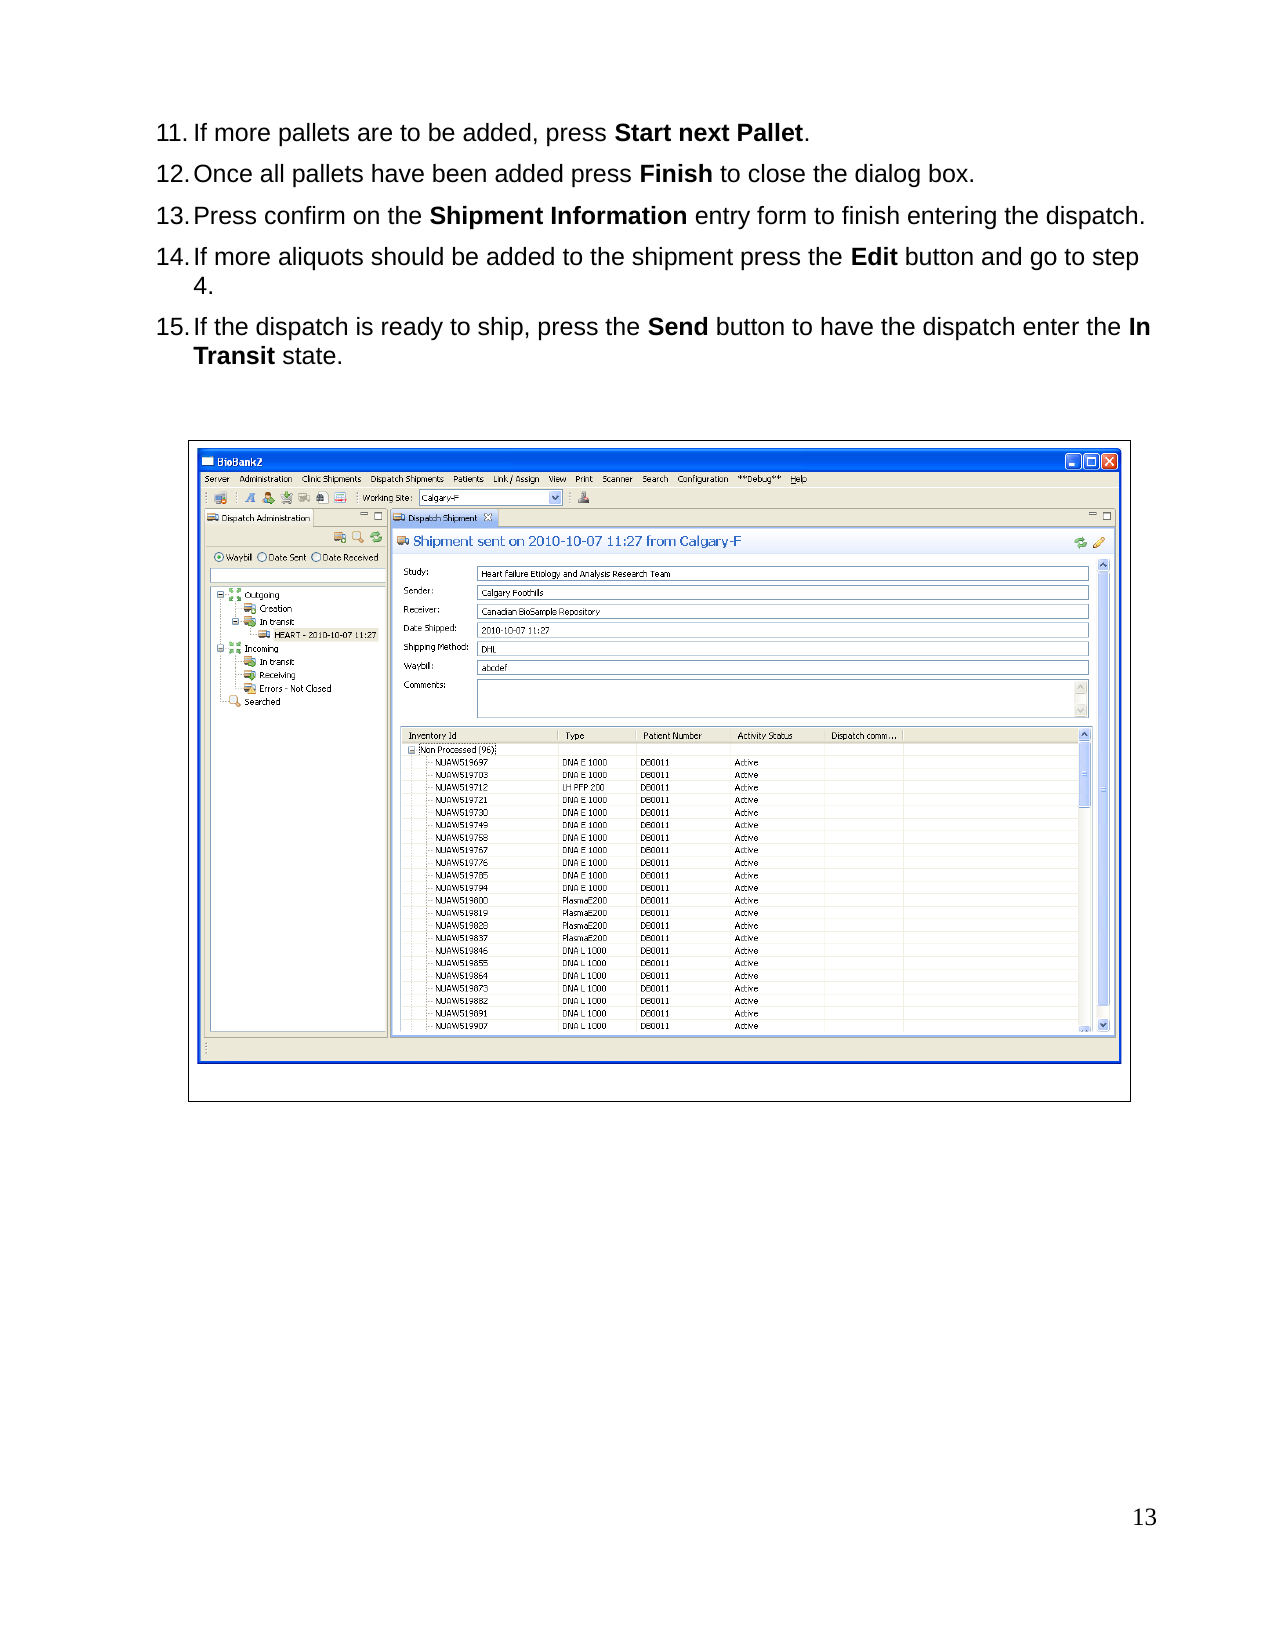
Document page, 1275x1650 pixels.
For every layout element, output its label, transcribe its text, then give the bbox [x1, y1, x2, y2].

picture [197, 448, 1122, 1064]
list If more aliquots should be added to the shipment press the Edit button and go to step 4. [156, 242, 1157, 299]
list Once all pallets have been added press Finish to close the dialog box. [156, 159, 1157, 188]
list [189, 441, 1130, 1101]
list If the dispatch is ready to ship, press the Send button to have the dispatch enter the In Transit state. [156, 312, 1157, 369]
list If more pallets are to be added, press Start next Pallet. [156, 118, 1157, 147]
list Press confirm on the Shipment Information entry form to finish entering the dispatch. [156, 201, 1157, 229]
